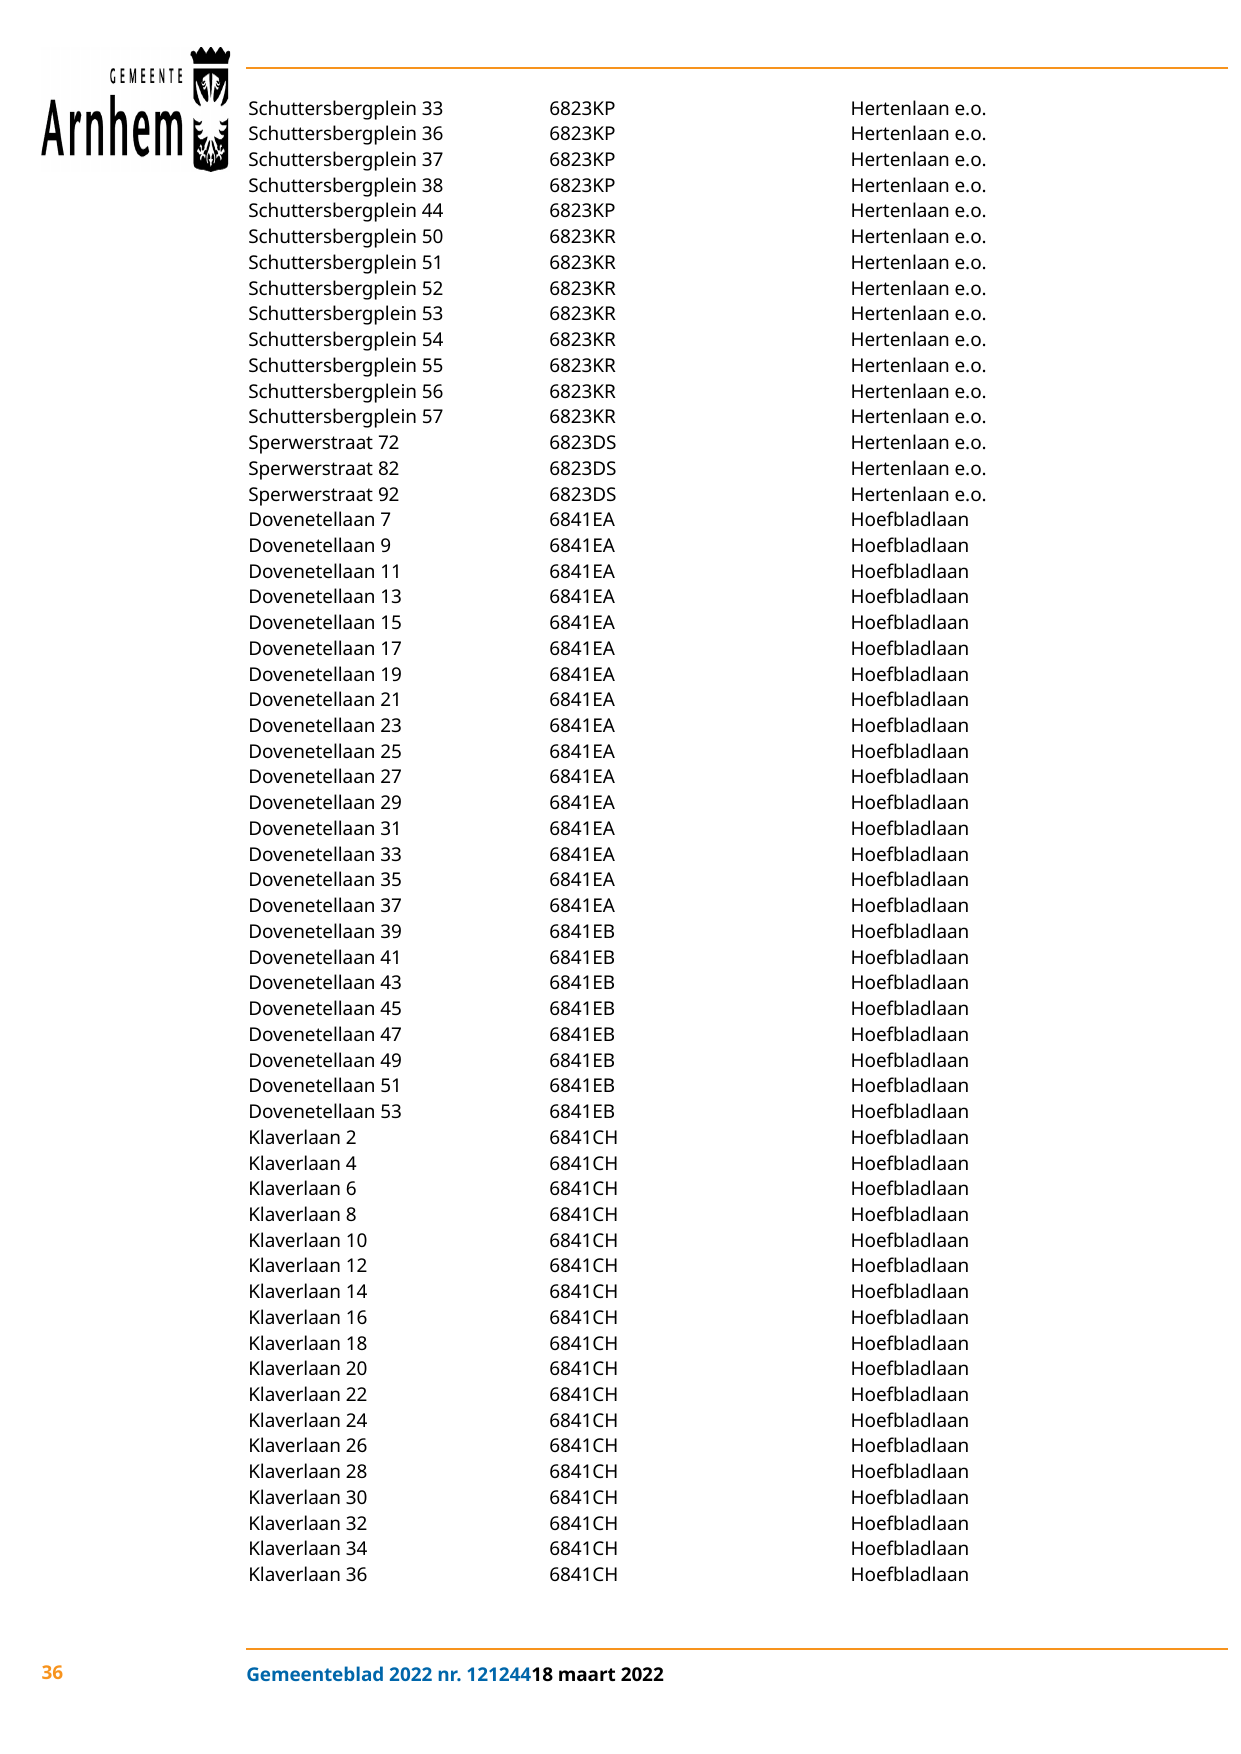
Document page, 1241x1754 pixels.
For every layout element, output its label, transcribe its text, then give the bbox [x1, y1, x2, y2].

table_cell Hoefbladlaan [850, 738, 1152, 764]
table_cell 6841CH [549, 1330, 850, 1356]
table_cell Hertenlaan e.o. [850, 326, 1152, 352]
table_cell Schuttersbergplein 44 [248, 198, 549, 223]
table_cell Schuttersbergplein 57 [248, 404, 549, 429]
table_cell 6841CH [549, 1484, 850, 1510]
table_cell Hoefbladlaan [850, 1330, 1152, 1356]
table_cell Dovenetellaan 19 [248, 661, 549, 687]
table_cell Hoefbladlaan [850, 1227, 1152, 1253]
table_cell Schuttersbergplein 36 [248, 121, 549, 146]
table_cell 6841EA [549, 815, 850, 841]
table_cell Hoefbladlaan [850, 558, 1152, 584]
table_cell Sperwerstraat 72 [248, 429, 549, 455]
table_cell Dovenetellaan 31 [248, 815, 549, 841]
table_cell 6841CH [549, 1561, 850, 1587]
table_cell Hoefbladlaan [850, 712, 1152, 738]
table_cell Dovenetellaan 51 [248, 1073, 549, 1098]
table_cell 6841EB [549, 1098, 850, 1124]
table_cell Schuttersbergplein 51 [248, 249, 549, 275]
table_cell Dovenetellaan 23 [248, 712, 549, 738]
table_cell 6823KR [549, 378, 850, 403]
table_cell Schuttersbergplein 52 [248, 275, 549, 301]
table_cell Schuttersbergplein 37 [248, 146, 549, 172]
table_cell Dovenetellaan 45 [248, 995, 549, 1021]
table_cell 6841CH [549, 1201, 850, 1227]
table_cell 6841EB [549, 1047, 850, 1072]
table_cell Hoefbladlaan [850, 995, 1152, 1021]
table_cell 6841EB [549, 944, 850, 969]
table_cell Schuttersbergplein 38 [248, 172, 549, 198]
table_cell Hoefbladlaan [850, 1381, 1152, 1407]
table_cell Klaverlaan 20 [248, 1356, 549, 1381]
table_cell 6841CH [549, 1407, 850, 1433]
table_cell 6823KR [549, 352, 850, 378]
table_cell 6823KR [549, 404, 850, 429]
table_cell Hoefbladlaan [850, 790, 1152, 815]
picture [41, 47, 231, 172]
table_cell Schuttersbergplein 50 [248, 224, 549, 249]
table_cell Hoefbladlaan [850, 1098, 1152, 1124]
table_cell Hoefbladlaan [850, 1021, 1152, 1047]
table_cell 6841EA [549, 558, 850, 584]
table_cell Hertenlaan e.o. [850, 95, 1152, 121]
table_cell 6823KP [549, 121, 850, 146]
table_cell Hertenlaan e.o. [850, 146, 1152, 172]
table_cell 6841CH [549, 1150, 850, 1175]
table_cell 6823KR [549, 249, 850, 275]
table_cell Hoefbladlaan [850, 1150, 1152, 1175]
table_cell 6841CH [549, 1304, 850, 1330]
table_cell Klaverlaan 6 [248, 1175, 549, 1201]
table_cell 6841EA [549, 738, 850, 764]
table_cell Hoefbladlaan [850, 1278, 1152, 1304]
table_cell 6823KP [549, 198, 850, 223]
table_cell 6841EA [549, 790, 850, 815]
table_cell Klaverlaan 12 [248, 1253, 549, 1278]
table_cell Hertenlaan e.o. [850, 249, 1152, 275]
table_cell Hertenlaan e.o. [850, 404, 1152, 429]
table_cell Hoefbladlaan [850, 1561, 1152, 1587]
table_cell Hertenlaan e.o. [850, 224, 1152, 249]
table_cell 6841CH [549, 1253, 850, 1278]
table_cell Hoefbladlaan [850, 1201, 1152, 1227]
table_cell Dovenetellaan 39 [248, 918, 549, 944]
table_cell Hoefbladlaan [850, 1356, 1152, 1381]
table_cell Dovenetellaan 43 [248, 970, 549, 995]
table_cell 6841EA [549, 661, 850, 687]
table_cell Hertenlaan e.o. [850, 429, 1152, 455]
table_cell 6841CH [549, 1278, 850, 1304]
table_cell 6823KR [549, 275, 850, 301]
table_cell Schuttersbergplein 54 [248, 326, 549, 352]
table_cell 6841EB [549, 918, 850, 944]
table_cell Hoefbladlaan [850, 918, 1152, 944]
table_cell 6841CH [549, 1124, 850, 1150]
table_cell 6823DS [549, 455, 850, 481]
table_cell Hertenlaan e.o. [850, 378, 1152, 403]
table_cell Hertenlaan e.o. [850, 121, 1152, 146]
table_cell Hoefbladlaan [850, 1124, 1152, 1150]
table_cell 6823KP [549, 146, 850, 172]
table_cell Hertenlaan e.o. [850, 301, 1152, 326]
table_cell 6841EB [549, 1073, 850, 1098]
table_cell Klaverlaan 16 [248, 1304, 549, 1330]
table_cell 6841CH [549, 1510, 850, 1536]
table_cell Dovenetellaan 49 [248, 1047, 549, 1072]
table_cell Hoefbladlaan [850, 1047, 1152, 1072]
table_cell Klaverlaan 28 [248, 1459, 549, 1484]
table_cell Hoefbladlaan [850, 1304, 1152, 1330]
table_cell Hertenlaan e.o. [850, 198, 1152, 223]
table_cell Dovenetellaan 21 [248, 687, 549, 712]
table_cell Hoefbladlaan [850, 970, 1152, 995]
table_cell 6823DS [549, 481, 850, 506]
table_cell 6841EA [549, 893, 850, 918]
table_cell Hoefbladlaan [850, 1510, 1152, 1536]
table_cell Hoefbladlaan [850, 635, 1152, 661]
table_cell 6841CH [549, 1227, 850, 1253]
table_cell Hertenlaan e.o. [850, 172, 1152, 198]
table_cell Hertenlaan e.o. [850, 352, 1152, 378]
table_cell Dovenetellaan 27 [248, 764, 549, 789]
table_cell 6841EA [549, 764, 850, 789]
table_cell 6841EA [549, 712, 850, 738]
table_cell Dovenetellaan 33 [248, 841, 549, 867]
table_cell Klaverlaan 32 [248, 1510, 549, 1536]
table_cell Hoefbladlaan [850, 1459, 1152, 1484]
table_cell Schuttersbergplein 55 [248, 352, 549, 378]
table_cell 6841CH [549, 1536, 850, 1561]
table_cell Klaverlaan 2 [248, 1124, 549, 1150]
table_cell Schuttersbergplein 56 [248, 378, 549, 403]
table_cell Hoefbladlaan [850, 815, 1152, 841]
table_cell Schuttersbergplein 33 [248, 95, 549, 121]
table_cell Dovenetellaan 47 [248, 1021, 549, 1047]
table_cell Hertenlaan e.o. [850, 455, 1152, 481]
table_cell Sperwerstraat 82 [248, 455, 549, 481]
table_cell Hoefbladlaan [850, 609, 1152, 635]
table_cell Klaverlaan 26 [248, 1433, 549, 1458]
table_cell Klaverlaan 30 [248, 1484, 549, 1510]
table_cell Dovenetellaan 53 [248, 1098, 549, 1124]
table_cell Dovenetellaan 11 [248, 558, 549, 584]
table_cell Hoefbladlaan [850, 1484, 1152, 1510]
table_cell Klaverlaan 14 [248, 1278, 549, 1304]
table_cell Hoefbladlaan [850, 687, 1152, 712]
table_cell Dovenetellaan 13 [248, 584, 549, 609]
table_cell 6823KR [549, 326, 850, 352]
table_cell Hoefbladlaan [850, 661, 1152, 687]
table_cell 6841EB [549, 1021, 850, 1047]
table_cell 6841EA [549, 584, 850, 609]
table_cell Hertenlaan e.o. [850, 275, 1152, 301]
table_cell Klaverlaan 4 [248, 1150, 549, 1175]
table_cell 6841EA [549, 687, 850, 712]
table_cell 6841EA [549, 532, 850, 558]
table_cell 6841EB [549, 970, 850, 995]
table_cell 6841EA [549, 841, 850, 867]
table_cell Klaverlaan 36 [248, 1561, 549, 1587]
table_cell Dovenetellaan 41 [248, 944, 549, 969]
table_cell Dovenetellaan 35 [248, 867, 549, 892]
table_cell Hoefbladlaan [850, 1433, 1152, 1458]
table_cell Klaverlaan 22 [248, 1381, 549, 1407]
table_cell Dovenetellaan 17 [248, 635, 549, 661]
table_cell Sperwerstraat 92 [248, 481, 549, 506]
table_cell 6841EA [549, 867, 850, 892]
table_cell Klaverlaan 34 [248, 1536, 549, 1561]
table_cell Dovenetellaan 7 [248, 506, 549, 532]
table_cell Hoefbladlaan [850, 893, 1152, 918]
table_cell 6823KP [549, 95, 850, 121]
table_cell Hoefbladlaan [850, 506, 1152, 532]
table_cell 6841CH [549, 1433, 850, 1458]
table_cell 6823DS [549, 429, 850, 455]
table_cell Dovenetellaan 25 [248, 738, 549, 764]
table_cell Hoefbladlaan [850, 841, 1152, 867]
table_cell Dovenetellaan 37 [248, 893, 549, 918]
table_cell Hoefbladlaan [850, 1175, 1152, 1201]
table_cell 6823KR [549, 224, 850, 249]
table_cell 6823KR [549, 301, 850, 326]
table_cell Hoefbladlaan [850, 1073, 1152, 1098]
table_cell Hoefbladlaan [850, 944, 1152, 969]
table_cell Klaverlaan 10 [248, 1227, 549, 1253]
table_cell 6841CH [549, 1356, 850, 1381]
table_cell Schuttersbergplein 53 [248, 301, 549, 326]
table_cell Hoefbladlaan [850, 764, 1152, 789]
table_cell Hoefbladlaan [850, 1407, 1152, 1433]
table_cell Hoefbladlaan [850, 532, 1152, 558]
table_cell Klaverlaan 8 [248, 1201, 549, 1227]
table_cell Klaverlaan 18 [248, 1330, 549, 1356]
table_cell Hoefbladlaan [850, 1253, 1152, 1278]
table_cell 6823KP [549, 172, 850, 198]
table_cell Hoefbladlaan [850, 584, 1152, 609]
table_cell 6841CH [549, 1175, 850, 1201]
table_cell Dovenetellaan 15 [248, 609, 549, 635]
table_cell 6841EA [549, 609, 850, 635]
table_cell 6841CH [549, 1459, 850, 1484]
table_cell Hoefbladlaan [850, 1536, 1152, 1561]
table_cell Hertenlaan e.o. [850, 481, 1152, 506]
table_cell Klaverlaan 24 [248, 1407, 549, 1433]
table_cell Dovenetellaan 29 [248, 790, 549, 815]
table_cell 6841EB [549, 995, 850, 1021]
table_cell Hoefbladlaan [850, 867, 1152, 892]
table_cell 6841EA [549, 506, 850, 532]
table_cell 6841EA [549, 635, 850, 661]
table_cell 6841CH [549, 1381, 850, 1407]
table_cell Dovenetellaan 9 [248, 532, 549, 558]
